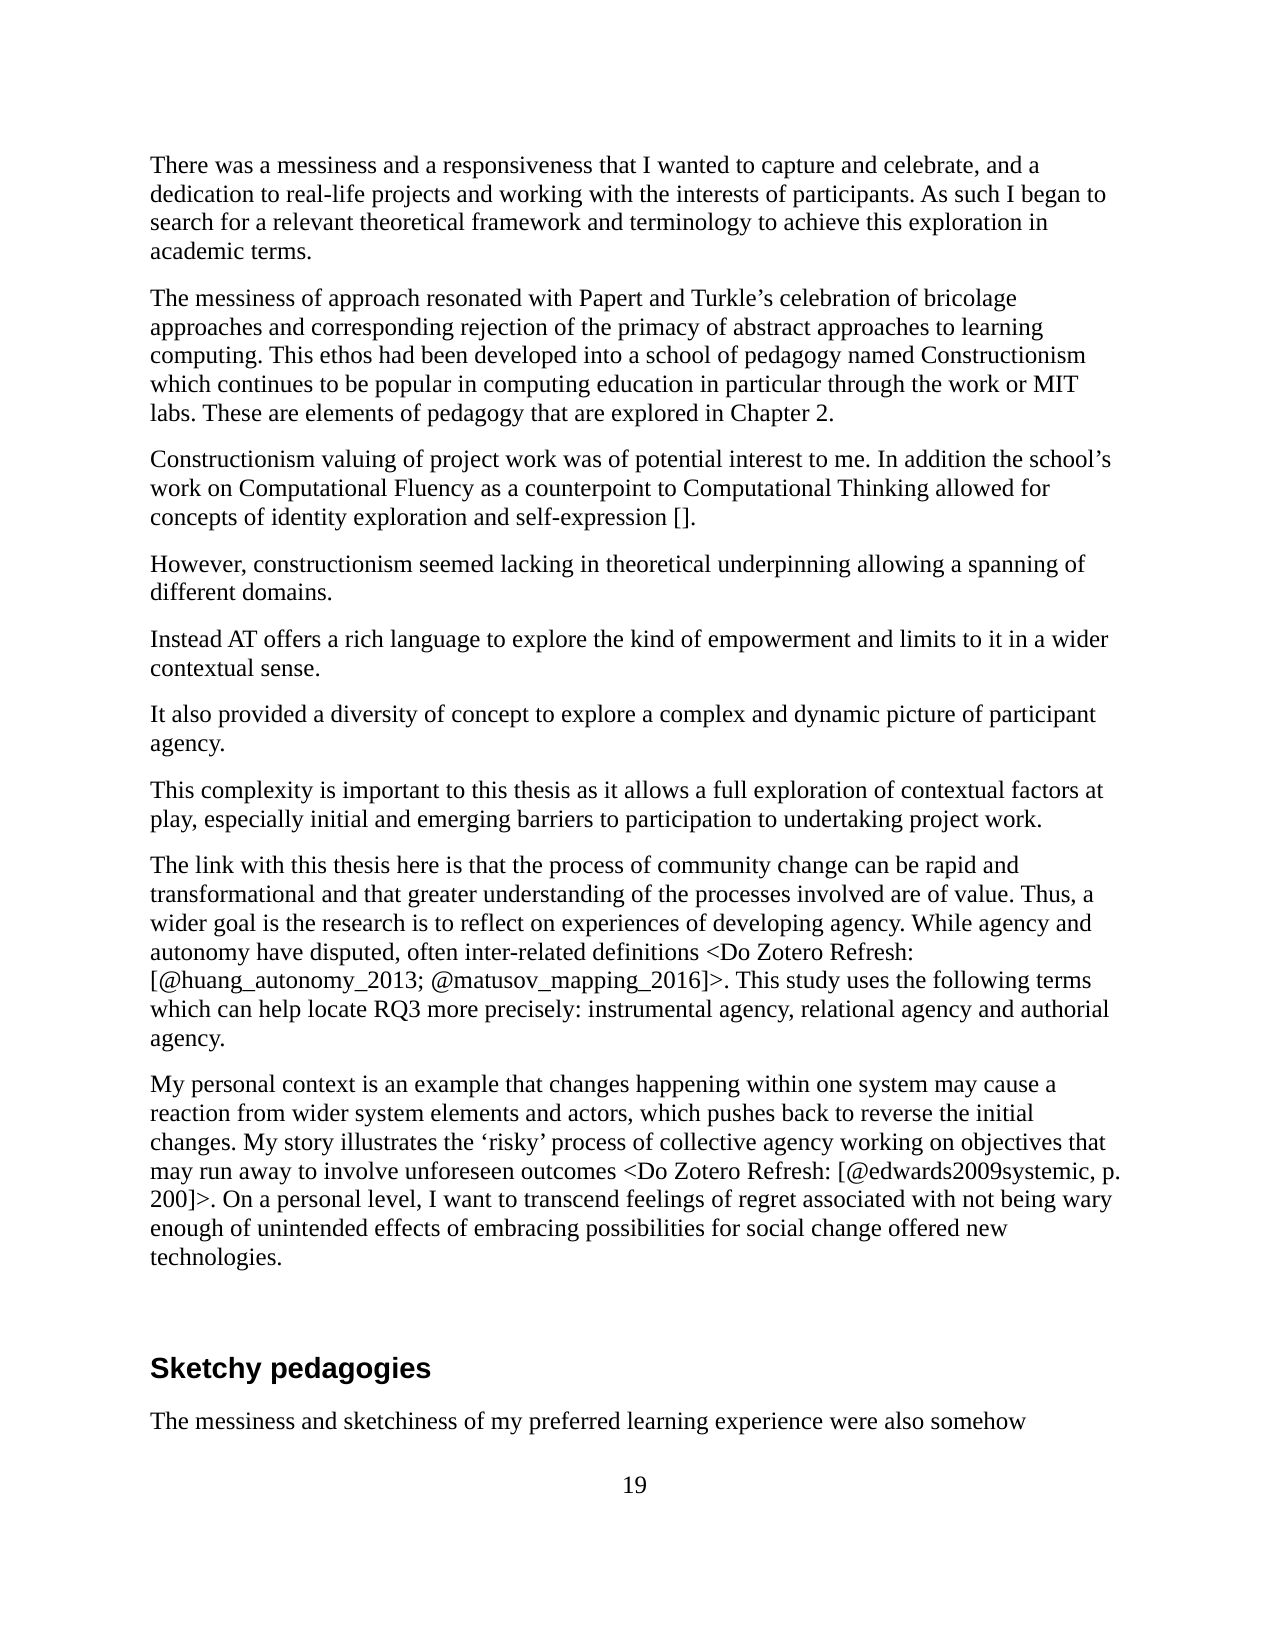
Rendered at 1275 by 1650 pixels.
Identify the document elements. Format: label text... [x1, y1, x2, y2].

text The messiness of approach resonated with Papert and Turkle’s celebration of bricolage approaches and corresponding rejection of the primacy of abstract approaches to learning computing. This ethos had been developed into a school of pedagogy named Constructionism which continues to be popular in computing education in particular through the work or MIT labs. These are elements of pedagogy that are explored in Chapter 2. [150, 283, 1125, 427]
subtitle Sketchy pedagogies [150, 1351, 1125, 1385]
text Constructionism valuing of project work was of potential interest to me. In addition the school’s work on Computational Fluency as a counterpoint to Computational Thinking allowed for concepts of identity exploration and self-expression []. [150, 444, 1125, 531]
text My personal context is an example that changes happening within one system may cause a reaction from wider system elements and actors, which pushes back to reverse the initial changes. My story illustrates the ‘risky’ process of collective agency working on objectives that may run away to involve unforeseen outcomes <Do Zotero Refresh: [@edwards2009systemic, p. 200]>. On a personal level, I want to transcend feelings of regret associated with not being wary enough of unintended effects of embracing possibilities for social change offered new technologies. [150, 1069, 1125, 1271]
text Instead AT offers a rich language to explore the kind of empowerment and limits to it in a wider contextual sense. [150, 624, 1125, 682]
text This complexity is important to this thesis as it allows a full exploration of contextual factors at play, especially initial and emerging barriers to participation to undertaking project work. [150, 775, 1125, 832]
text The link with this thesis here is that the process of community change can be rapid and transformational and that greater understanding of the processes involved are of value. Thus, a wider goal is the research is to reflect on experiences of developing agency. While agency and autonomy have disputed, often inter-related definitions <Do Zotero Refresh: [@huang_autonomy_2013; @matusov_mapping_2016]>. This study uses the following terms which can help locate RQ3 more precisely: instrumental agency, relational agency and authorial agency. [150, 850, 1125, 1052]
text However, constructionism seemed lacking in theoretical underpinning allowing a spanning of different domains. [150, 549, 1125, 606]
text The messiness and sketchiness of my preferred learning experience were also somehow [150, 1406, 1125, 1435]
text There was a messiness and a responsiveness that I wanted to capture and celebrate, and a dedication to real-life projects and working with the interests of participants. As such I began to search for a relevant theoretical framework and terminology to achieve this exploration in academic terms. [150, 150, 1125, 265]
text It also provided a diversity of concept to explore a complex and dynamic picture of participant agency. [150, 699, 1125, 757]
